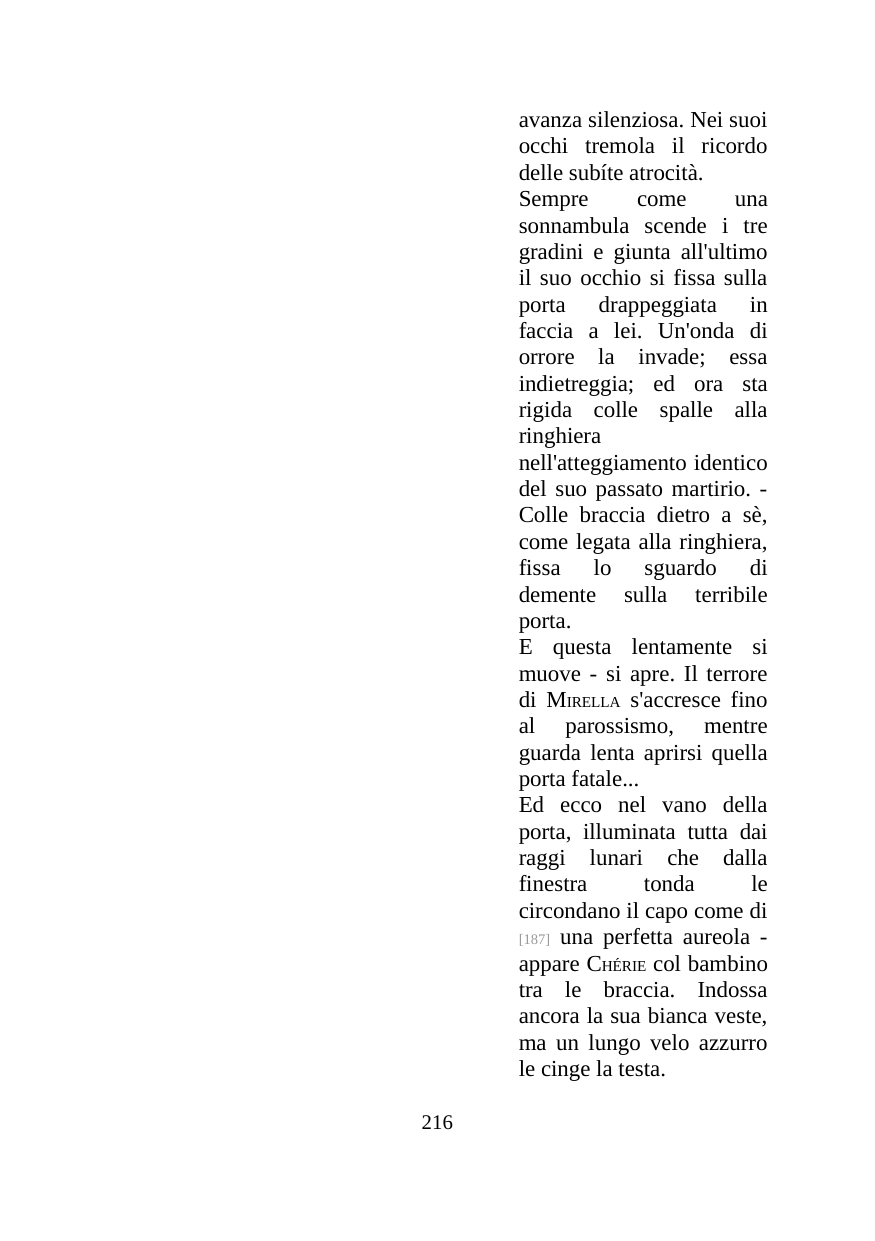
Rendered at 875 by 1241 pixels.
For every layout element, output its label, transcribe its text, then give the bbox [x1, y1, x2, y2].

text avanza silenziosa. Nei suoi occhi tremola il ricordo delle subíte atrocità. [518, 106, 768, 185]
text E questa lentamente si muove - si apre. Il terrore di Mirella s'accresce fino al parossismo, mentre guarda lenta aprirsi quella porta fatale... [518, 633, 768, 791]
text Ed ecco nel vano della porta, illuminata tutta dai raggi lunari che dalla finestra tonda le circondano il capo come di [187] una perfetta aureola - appare Chérie col bambino tra le braccia. Indossa ancora la sua bianca veste, ma un lungo velo azzurro le cinge la testa. [518, 791, 768, 1081]
text Sempre come una sonnambula scende i tre gradini e giunta all'ultimo il suo occhio si fissa sulla porta drappeggiata in faccia a lei. Un'onda di orrore la invade; essa indietreggia; ed ora sta rigida colle spalle alla ringhiera nell'atteggiamento identico del suo passato martirio. - Colle braccia dietro a sè, come legata alla ringhiera, fissa lo sguardo di demente sulla terribile porta. [518, 185, 768, 633]
